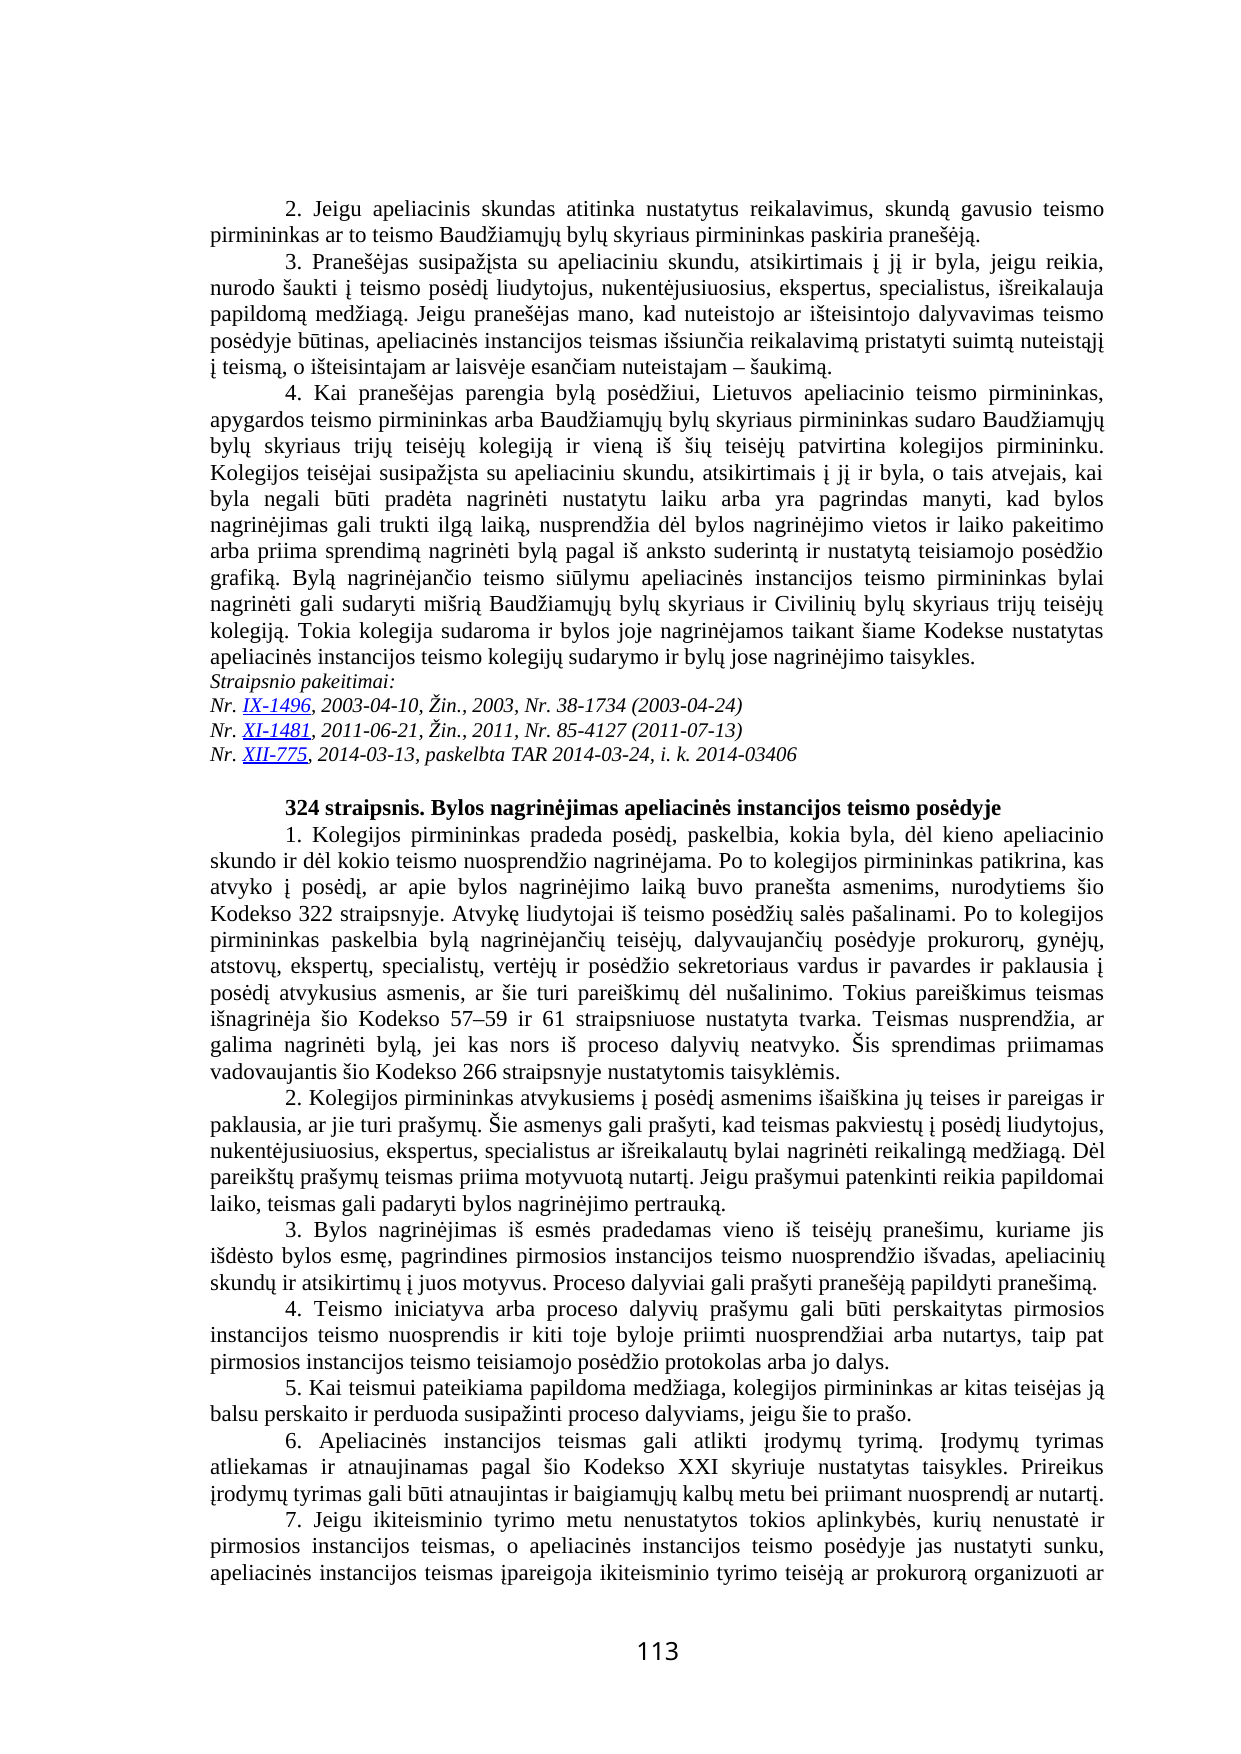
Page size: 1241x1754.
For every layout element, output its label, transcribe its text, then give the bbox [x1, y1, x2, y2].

text Straipsnio pakeitimai: [210, 669, 1106, 693]
text 3. Bylos nagrinėjimas iš esmės pradedamas vieno iš teisėjų pranešimu, kuriame jis išdėsto bylos esmę, pagrindines pirmosios instancijos teismo nuosprendžio išvadas, apeliacinių skundų ir atsikirtimų į juos motyvus. Proceso dalyviai gali prašyti pranešėją papildyti pranešimą. [210, 1216, 1106, 1295]
text 2. Jeigu apeliacinis skundas atitinka nustatytus reikalavimus, skundą gavusio teismo pirmininkas ar to teismo Baudžiamųjų bylų skyriaus pirmininkas paskiria pranešėją. [210, 195, 1106, 248]
text Nr. XII-775, 2014-03-13, paskelbta TAR 2014-03-24, i. k. 2014-03406 [210, 742, 1106, 766]
text 6. Apeliacinės instancijos teismas gali atlikti įrodymų tyrimą. Įrodymų tyrimas atliekamas ir atnaujinamas pagal šio Kodekso XXI skyriuje nustatytas taisykles. Prireikus įrodymų tyrimas gali būti atnaujintas ir baigiamųjų kalbų metu bei priimant nuosprendį ar nutartį. [210, 1427, 1106, 1506]
text 4. Teismo iniciatyva arba proceso dalyvių prašymu gali būti perskaitytas pirmosios instancijos teismo nuosprendis ir kiti toje byloje priimti nuosprendžiai arba nutartys, taip pat pirmosios instancijos teismo teisiamojo posėdžio protokolas arba jo dalys. [210, 1295, 1106, 1374]
text 7. Jeigu ikiteisminio tyrimo metu nenustatytos tokios aplinkybės, kurių nenustatė ir pirmosios instancijos teismas, o apeliacinės instancijos teismo posėdyje jas nustatyti sunku, apeliacinės instancijos teismas įpareigoja ikiteisminio tyrimo teisėją ar prokurorą organizuoti ar [210, 1506, 1106, 1585]
text 2. Kolegijos pirmininkas atvykusiems į posėdį asmenims išaiškina jų teises ir pareigas ir paklausia, ar jie turi prašymų. Šie asmenys gali prašyti, kad teismas pakviestų į posėdį liudytojus, nukentėjusiuosius, ekspertus, specialistus ar išreikalautų bylai nagrinėti reikalingą medžiagą. Dėl pareikštų prašymų teismas priima motyvuotą nutartį. Jeigu prašymui patenkinti reikia papildomai laiko, teismas gali padaryti bylos nagrinėjimo pertrauką. [210, 1084, 1106, 1216]
text 4. Kai pranešėjas parengia bylą posėdžiui, Lietuvos apeliacinio teismo pirmininkas, apygardos teismo pirmininkas arba Baudžiamųjų bylų skyriaus pirmininkas sudaro Baudžiamųjų bylų skyriaus trijų teisėjų kolegiją ir vieną iš šių teisėjų patvirtina kolegijos pirmininku. Kolegijos teisėjai susipažįsta su apeliaciniu skundu, atsikirtimais į jį ir byla, o tais atvejais, kai byla negali būti pradėta nagrinėti nustatytu laiku arba yra pagrindas manyti, kad bylos nagrinėjimas gali trukti ilgą laiką, nusprendžia dėl bylos nagrinėjimo vietos ir laiko pakeitimo arba priima sprendimą nagrinėti bylą pagal iš anksto suderintą ir nustatytą teisiamojo posėdžio grafiką. Bylą nagrinėjančio teismo siūlymu apeliacinės instancijos teismo pirmininkas bylai nagrinėti gali sudaryti mišrią Baudžiamųjų bylų skyriaus ir Civilinių bylų skyriaus trijų teisėjų kolegiją. Tokia kolegija sudaroma ir bylos joje nagrinėjamos taikant šiame Kodekse nustatytas apeliacinės instancijos teismo kolegijų sudarymo ir bylų jose nagrinėjimo taisykles. [210, 379, 1106, 669]
text 3. Pranešėjas susipažįsta su apeliaciniu skundu, atsikirtimais į jį ir byla, jeigu reikia, nurodo šaukti į teismo posėdį liudytojus, nukentėjusiuosius, ekspertus, specialistus, išreikalauja papildomą medžiagą. Jeigu pranešėjas mano, kad nuteistojo ar išteisintojo dalyvavimas teismo posėdyje būtinas, apeliacinės instancijos teismas išsiunčia reikalavimą pristatyti suimtą nuteistąjį į teismą, o išteisintajam ar laisvėje esančiam nuteistajam – šaukimą. [210, 248, 1106, 379]
text Nr. IX-1496, 2003-04-10, Žin., 2003, Nr. 38-1734 (2003-04-24) [210, 693, 1106, 717]
text Nr. XI-1481, 2011-06-21, Žin., 2011, Nr. 85-4127 (2011-07-13) [210, 717, 1106, 742]
text 1. Kolegijos pirmininkas pradeda posėdį, paskelbia, kokia byla, dėl kieno apeliacinio skundo ir dėl kokio teismo nuosprendžio nagrinėjama. Po to kolegijos pirmininkas patikrina, kas atvyko į posėdį, ar apie bylos nagrinėjimo laiką buvo pranešta asmenims, nurodytiems šio Kodekso 322 straipsnyje. Atvykę liudytojai iš teismo posėdžių salės pašalinami. Po to kolegijos pirmininkas paskelbia bylą nagrinėjančių teisėjų, dalyvaujančių posėdyje prokurorų, gynėjų, atstovų, ekspertų, specialistų, vertėjų ir posėdžio sekretoriaus vardus ir pavardes ir paklausia į posėdį atvykusius asmenis, ar šie turi pareiškimų dėl nušalinimo. Tokius pareiškimus teismas išnagrinėja šio Kodekso 57–59 ir 61 straipsniuose nustatyta tvarka. Teismas nusprendžia, ar galima nagrinėti bylą, jei kas nors iš proceso dalyvių neatvyko. Šis sprendimas priimamas vadovaujantis šio Kodekso 266 straipsnyje nustatytomis taisyklėmis. [210, 821, 1106, 1084]
text 324 straipsnis. Bylos nagrinėjimas apeliacinės instancijos teismo posėdyje [210, 794, 1106, 821]
text 5. Kai teismui pateikiama papildoma medžiaga, kolegijos pirmininkas ar kitas teisėjas ją balsu perskaito ir perduoda susipažinti proceso dalyviams, jeigu šie to prašo. [210, 1374, 1106, 1427]
